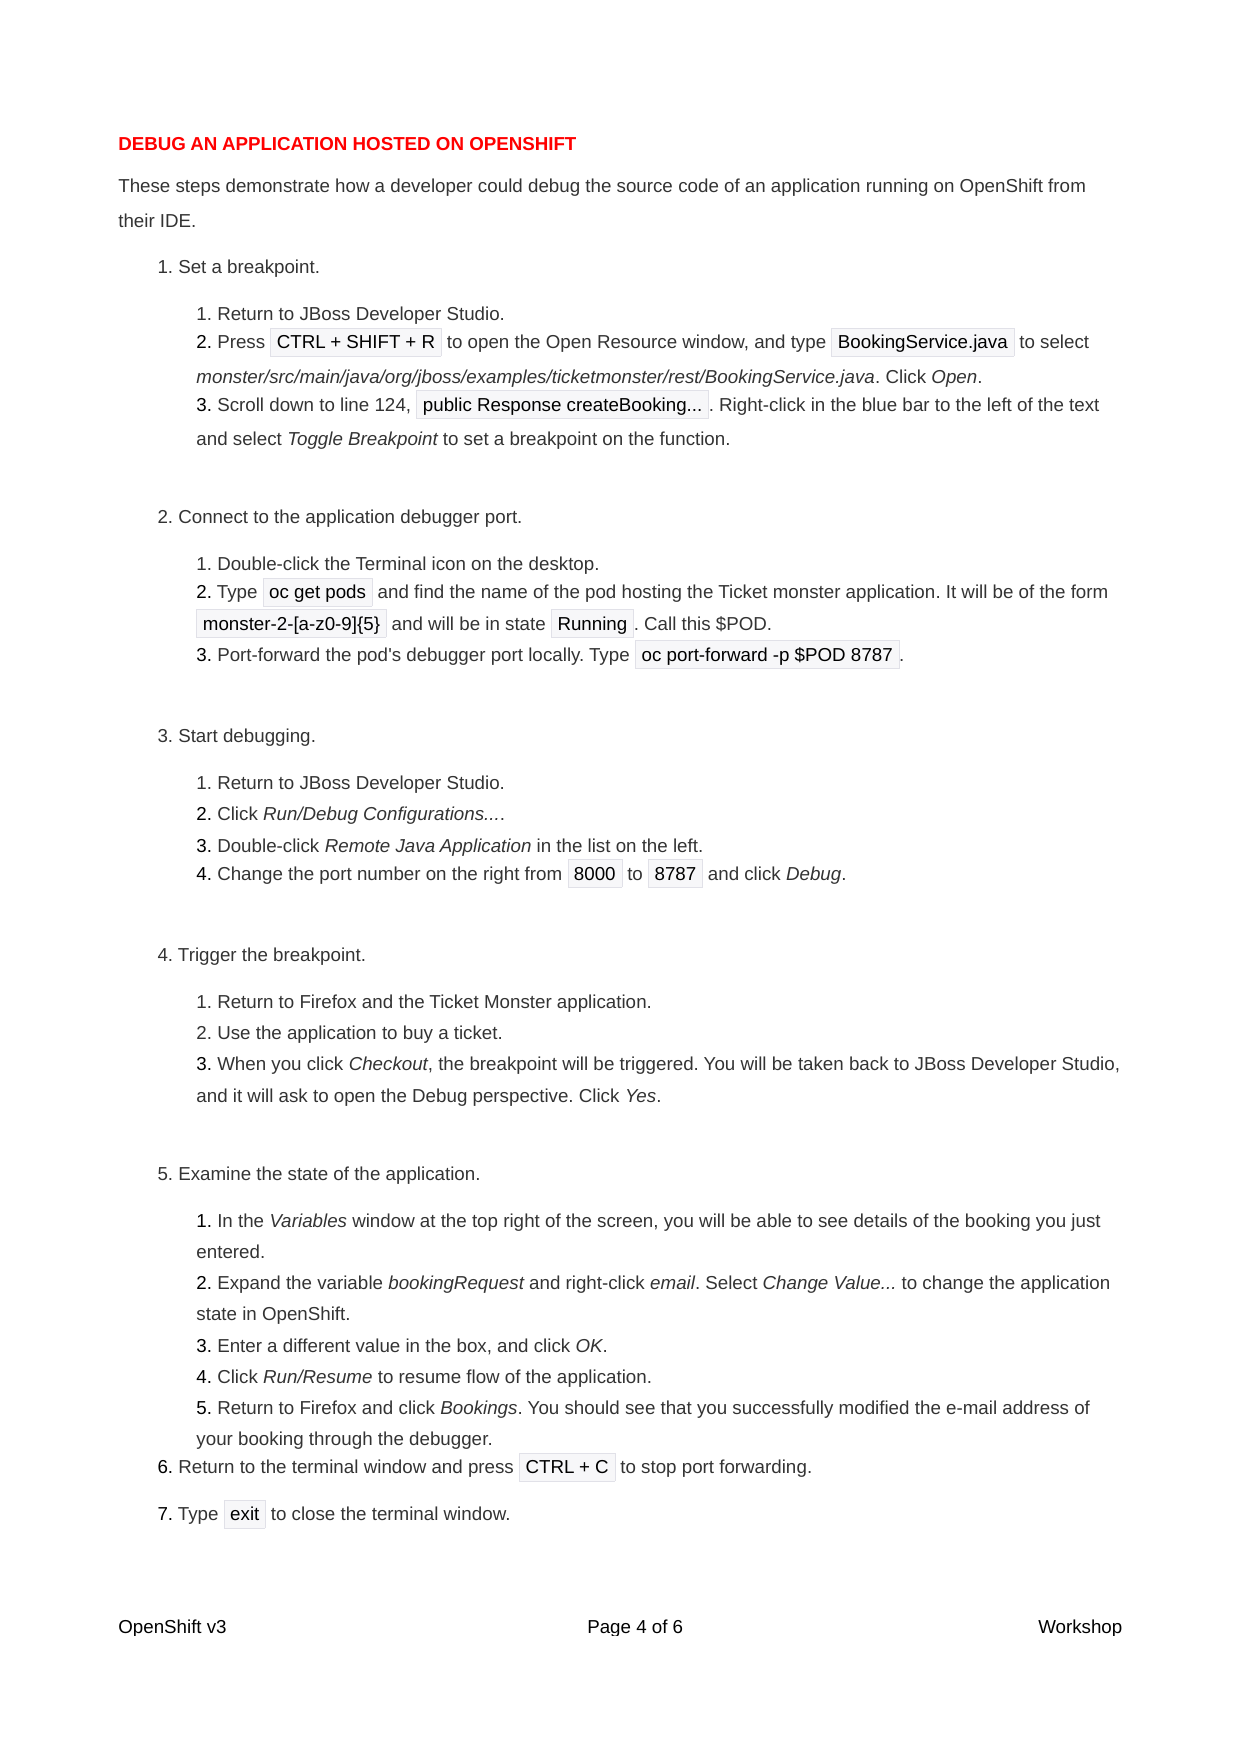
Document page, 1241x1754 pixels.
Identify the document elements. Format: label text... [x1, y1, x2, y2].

list Press CTRL + SHIFT + R to open the Open Resource window, and type BookingService.java to select monster/src/main/java/org/jboss/examples/ticketmonster/rest/BookingService.java. Click Open. [118, 325, 1122, 387]
list Enter a different value in the box, and click OK. [118, 1325, 1122, 1356]
list Double-click Remote Java Application in the list on the left. [118, 825, 1122, 856]
list Click Run/Resume to resume flow of the application. [118, 1356, 1122, 1387]
text These steps demonstrate how a developer could debug the source code of an application running on OpenShift from their IDE. [118, 162, 1122, 231]
list Type exit to close the terminal window. [118, 1497, 1122, 1528]
list In the Variables window at the top right of the screen, you will be able to see details of the booking you just entered. [118, 1200, 1122, 1262]
list When you click Checkout, the breakpoint will be triggered. You will be taken back to JBoss Developer Studio, and it will ask to open the Debug perspective. Click Yes. [118, 1043, 1122, 1106]
list Expand the variable bookingRequest and right-click email. Select Change Value... to change the application state in OpenShift. [118, 1262, 1122, 1325]
list Change the port number on the right from 8000 to 8787 and click Debug. [118, 856, 1122, 887]
list Examine the state of the application. [118, 1153, 1122, 1184]
list Click Run/Debug Configurations.... [118, 793, 1122, 825]
list Trigger the breakpoint. [118, 934, 1122, 965]
list Connect to the application debugger port. [118, 497, 1122, 528]
list Return to Firefox and click Bookings. You should see that you successfully modified the e-mail address of your booking through the debugger. [118, 1387, 1122, 1450]
list Start debugging. [118, 715, 1122, 747]
list Type oc get pods and find the name of the pod hosting the Ticket monster application. It will be of the form monster-2-[a-z0-9]{5} and will be in state Running. Call this $POD. [118, 575, 1122, 637]
list Return to JBoss Developer Studio. [118, 762, 1122, 793]
list Double-click the Terminal icon on the desktop. [118, 543, 1122, 575]
list Scroll down to line 124, public Response createBooking.... Right-click in the blue bar to the left of the text and select Toggle Breakpoint to set a breakpoint on the function. [118, 387, 1122, 450]
list Port-forward the pod's debugger port locally. Type oc port-forward -p $POD 8787. [118, 637, 1122, 668]
list Use the application to buy a ticket. [118, 1012, 1122, 1043]
list Return to Firefox and the Ticket Monster application. [118, 981, 1122, 1012]
text Debug an application hosted on OpenShift [118, 133, 1122, 155]
list Return to the terminal window and press CTRL + C to stop port forwarding. [118, 1450, 1122, 1481]
list Set a breakpoint. [118, 247, 1122, 278]
list Return to JBoss Developer Studio. [118, 293, 1122, 325]
